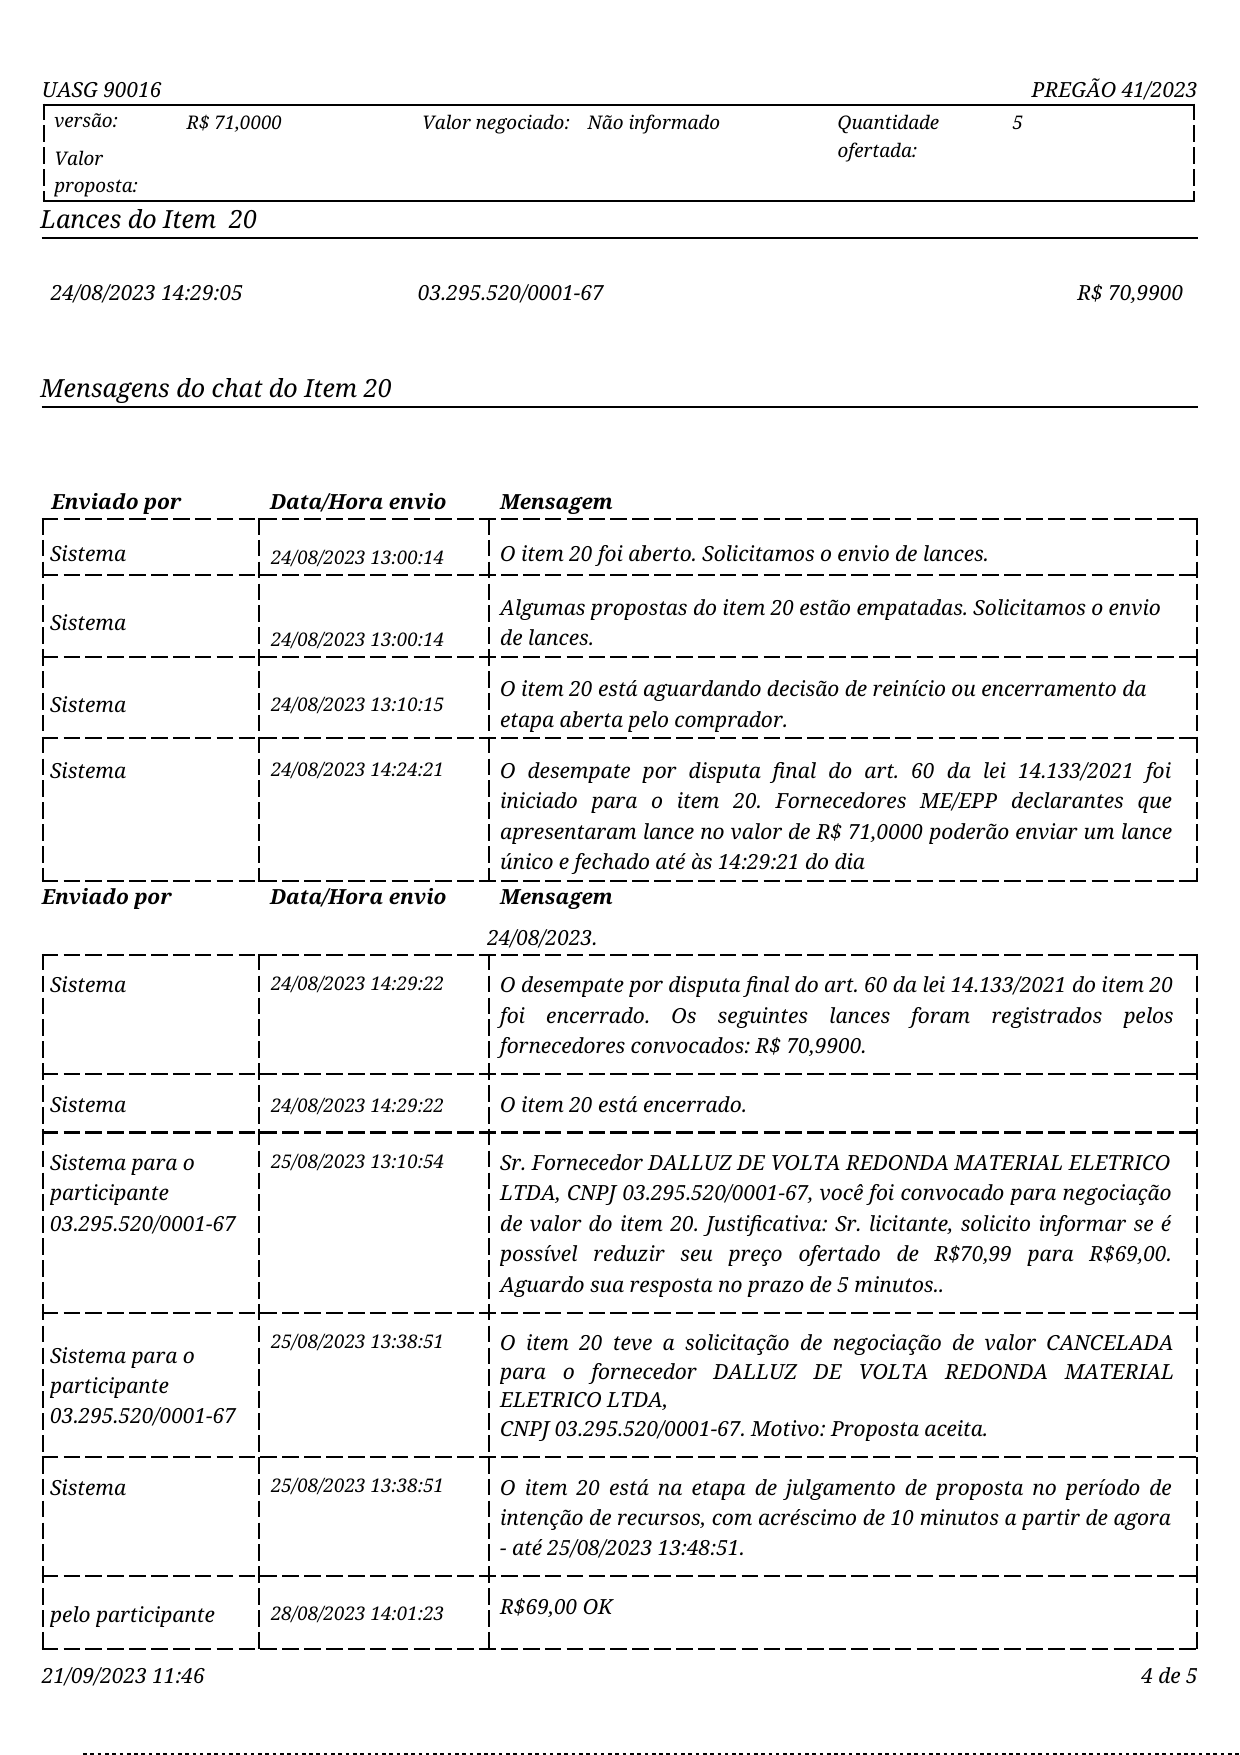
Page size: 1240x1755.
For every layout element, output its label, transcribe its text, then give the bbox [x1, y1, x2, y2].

table_cell 24/08/2023 13:10:15 [259, 656, 488, 737]
text Enviado por Data/Hora envio Mensagem [42, 487, 1200, 516]
table_cell Sistema [43, 656, 259, 737]
table_header Sistema [43, 954, 259, 1073]
table_cell 28/08/2023 14:01:23 [259, 1575, 488, 1648]
table_cell Sr. Fornecedor DALLUZ DE VOLTA REDONDA MATERIAL ELETRICO LTDA, CNPJ 03.295.520/0001-67, você foi convocado para negociação de valor do item 20. Justificativa: Sr. licitante, solicito informar se é possível reduzir seu preço ofertado de R$70,99 para R$69,00. Aguardo sua resposta no prazo de 5 minutos.. [489, 1131, 1197, 1312]
table_cell Sistema [43, 737, 259, 880]
table_header 24/08/2023 13:00:14 [259, 518, 488, 574]
table_cell Quantidade ofertada: [838, 106, 1002, 200]
text Lances do Item 20 [40, 202, 1200, 236]
table_cell 25/08/2023 13:10:54 [259, 1131, 488, 1312]
table_cell 24/08/2023 14:24:21 [259, 737, 488, 880]
table_header Sistema [43, 518, 259, 574]
table_cell Sistema para o participante 03.295.520/0001-67 [43, 1131, 259, 1312]
table_cell 5 [1002, 106, 1194, 200]
table_cell Sistema para o participante 03.295.520/0001-67 [43, 1312, 259, 1456]
table_cell 24/08/2023 14:29:22 [259, 1073, 488, 1131]
table_header O item 20 foi aberto. Solicitamos o envio de lances. [489, 518, 1197, 574]
table_cell pelo participante [43, 1575, 259, 1648]
table_cell Sistema [43, 574, 259, 656]
table_cell Sistema [43, 1456, 259, 1575]
table_cell 25/08/2023 13:38:51 [259, 1312, 488, 1456]
table_cell 24/08/2023 13:00:14 [259, 574, 488, 656]
table_cell 25/08/2023 13:38:51 [259, 1456, 488, 1575]
text 24/08/2023 14:29:05 03.295.520/0001-67 R$ 70,9900 [42, 278, 1200, 307]
table_cell R$ 71,0000 Valor negociado: [186, 106, 577, 200]
table_cell O desempate por disputa final do art. 60 da lei 14.133/2021 foi iniciado para o item 20. Fornecedores ME/EPP declarantes que apresentaram lance no valor de R$ 71,0000 poderão enviar um lance único e fechado até às 14:29:21 do dia [489, 737, 1197, 880]
table_cell Não informado [577, 106, 837, 200]
text Mensagens do chat do Item 20 [40, 371, 1200, 405]
table_cell O item 20 teve a solicitação de negociação de valor CANCELADA para o fornecedor DALLUZ DE VOLTA REDONDA MATERIAL ELETRICO LTDA, CNPJ 03.295.520/0001-67. Motivo: Proposta aceita. [489, 1312, 1197, 1456]
table_cell Sistema [43, 1073, 259, 1131]
table_header 24/08/2023 14:29:22 [259, 954, 488, 1073]
table_header O desempate por disputa final do art. 60 da lei 14.133/2021 do item 20 foi encerrado. Os seguintes lances foram registrados pelos fornecedores convocados: R$ 70,9900. [489, 954, 1197, 1073]
text Enviado por Data/Hora envio Mensagem [42, 882, 1200, 910]
table_cell O item 20 está encerrado. [489, 1073, 1197, 1131]
table_cell versão: Valor proposta: [44, 106, 186, 200]
table_cell Algumas propostas do item 20 estão empatadas. Solicitamos o envio de lances. [489, 574, 1197, 656]
table_cell O item 20 está aguardando decisão de reinício ou encerramento da etapa aberta pelo comprador. [489, 656, 1197, 737]
text 24/08/2023. [42, 923, 600, 952]
table_cell O item 20 está na etapa de julgamento de proposta no período de intenção de recursos, com acréscimo de 10 minutos a partir de agora - até 25/08/2023 13:48:51. [489, 1456, 1197, 1575]
table_cell R$69,00 OK [489, 1575, 1197, 1648]
